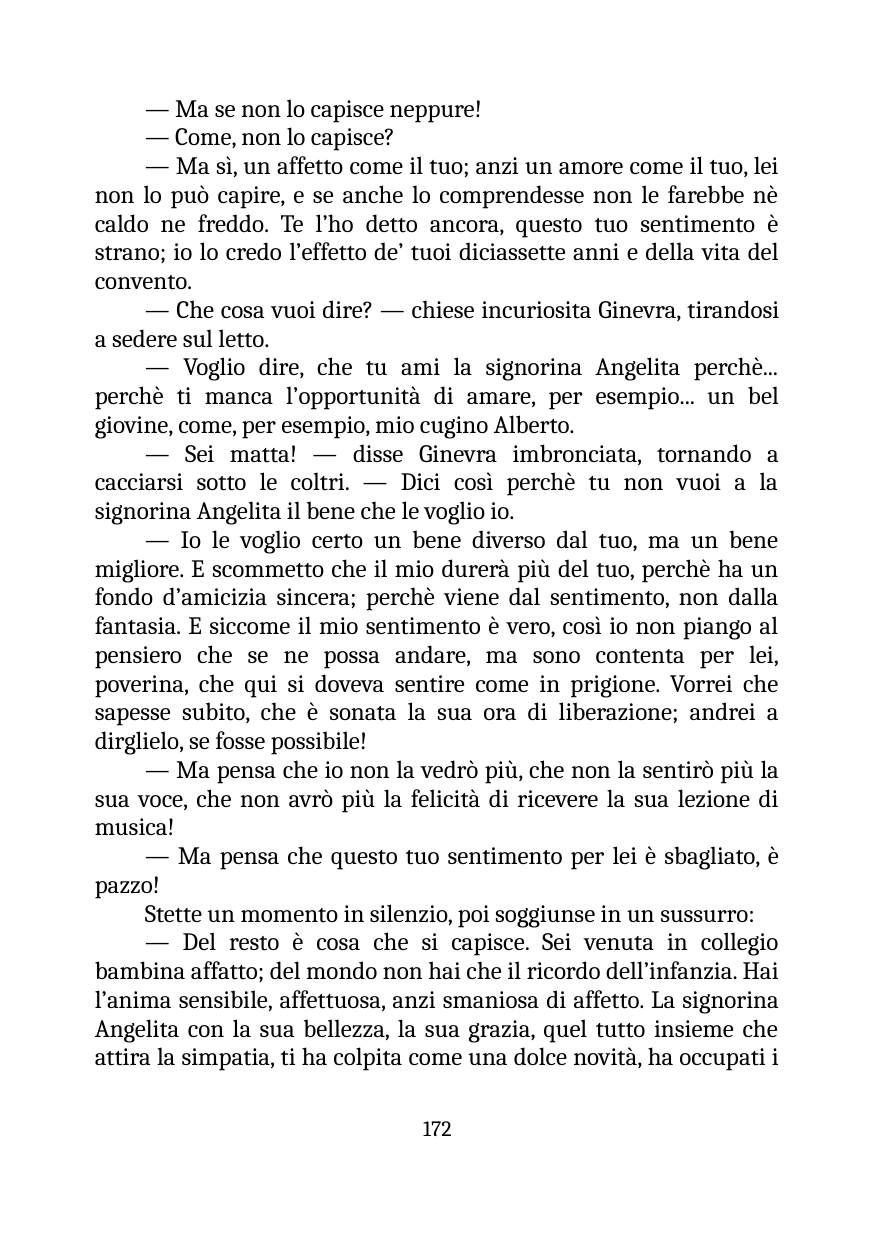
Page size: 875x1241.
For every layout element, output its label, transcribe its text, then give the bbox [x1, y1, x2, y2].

text — Sei matta! — disse Ginevra imbronciata, tornando a cacciarsi sotto le coltri. — Dici così perchè tu non vuoi a la signorina Angelita il bene che le voglio io. [94, 439, 779, 526]
text — Ma pensa che io non la vedrò più, che non la sentirò più la sua voce, che non avrò più la felicità di ricevere la sua lezione di musica! [94, 756, 779, 842]
text Stette un momento in silenzio, poi soggiunse in un sussurro: [94, 899, 779, 928]
text — Del resto è cosa che si capisce. Sei venuta in collegio bambina affatto; del mondo non hai che il ricordo dell’infanzia. Hai l’anima sensibile, affettuosa, anzi smaniosa di affetto. La signorina Angelita con la sua bellezza, la sua grazia, quel tutto insieme che attira la simpatia, ti ha colpita come una dolce novità, ha occupati i [94, 928, 779, 1072]
text — Io le voglio certo un bene diverso dal tuo, ma un bene migliore. E scommetto che il mio durerà più del tuo, perchè ha un fondo d’amicizia sincera; perchè viene dal sentimento, non dalla fantasia. E siccome il mio sentimento è vero, così io non piango al pensiero che se ne possa andare, ma sono contenta per lei, poverina, che qui si doveva sentire come in prigione. Vorrei che sapesse subito, che è sonata la sua ora di liberazione; andrei a dirglielo, se fosse possibile! [94, 526, 779, 756]
text — Ma pensa che questo tuo sentimento per lei è sbagliato, è pazzo! [94, 842, 779, 899]
text — Ma sì, un affetto come il tuo; anzi un amore come il tuo, lei non lo può capire, e se anche lo comprendesse non le farebbe nè caldo ne freddo. Te l’ho detto ancora, questo tuo sentimento è strano; io lo credo l’effetto de’ tuoi diciassette anni e della vita del convento. [94, 152, 779, 296]
text — Ma se non lo capisce neppure! [94, 94, 779, 123]
text — Che cosa vuoi dire? — chiese incuriosita Ginevra, tirandosi a sedere sul letto. [94, 296, 779, 353]
text — Voglio dire, che tu ami la signorina Angelita perchè... perchè ti manca l’opportunità di amare, per esempio... un bel giovine, come, per esempio, mio cugino Alberto. [94, 353, 779, 439]
text — Come, non lo capisce? [94, 123, 779, 152]
